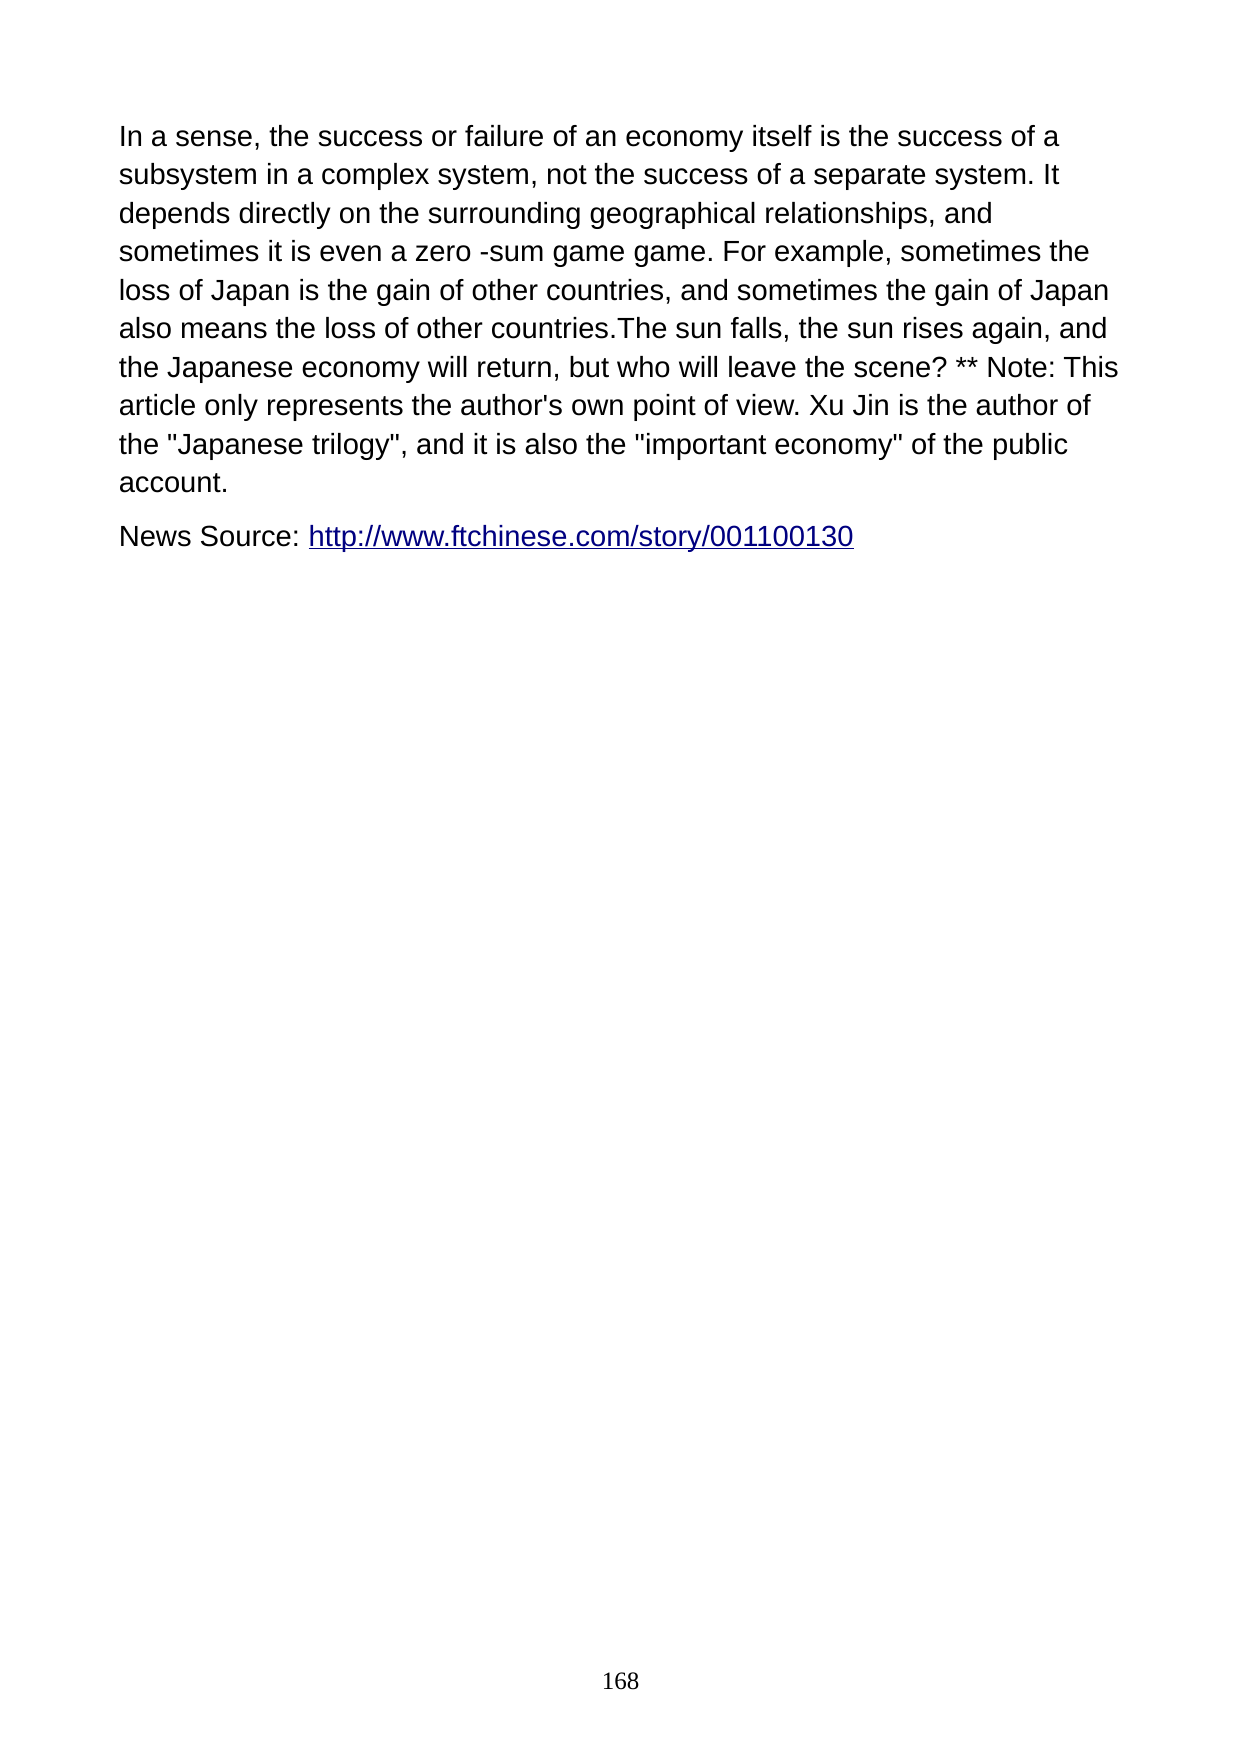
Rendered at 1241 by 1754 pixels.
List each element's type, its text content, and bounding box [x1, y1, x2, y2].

text News Source: http://www.ftchinese.com/story/001100130 [118, 518, 1122, 552]
text In a sense, the success or failure of an economy itself is the success of a subsystem in a complex system, not the success of a separate system. It depends directly on the surrounding geographical relationships, and sometimes it is even a zero -sum game game. For example, sometimes the loss of Japan is the gain of other countries, and sometimes the gain of Japan also means the loss of other countries.The sun falls, the sun rises again, and the Japanese economy will return, but who will leave the scene? ** Note: This article only represents the author's own point of view. Xu Jin is the author of the "Japanese trilogy", and it is also the "important economy" of the public account. [118, 118, 1122, 499]
